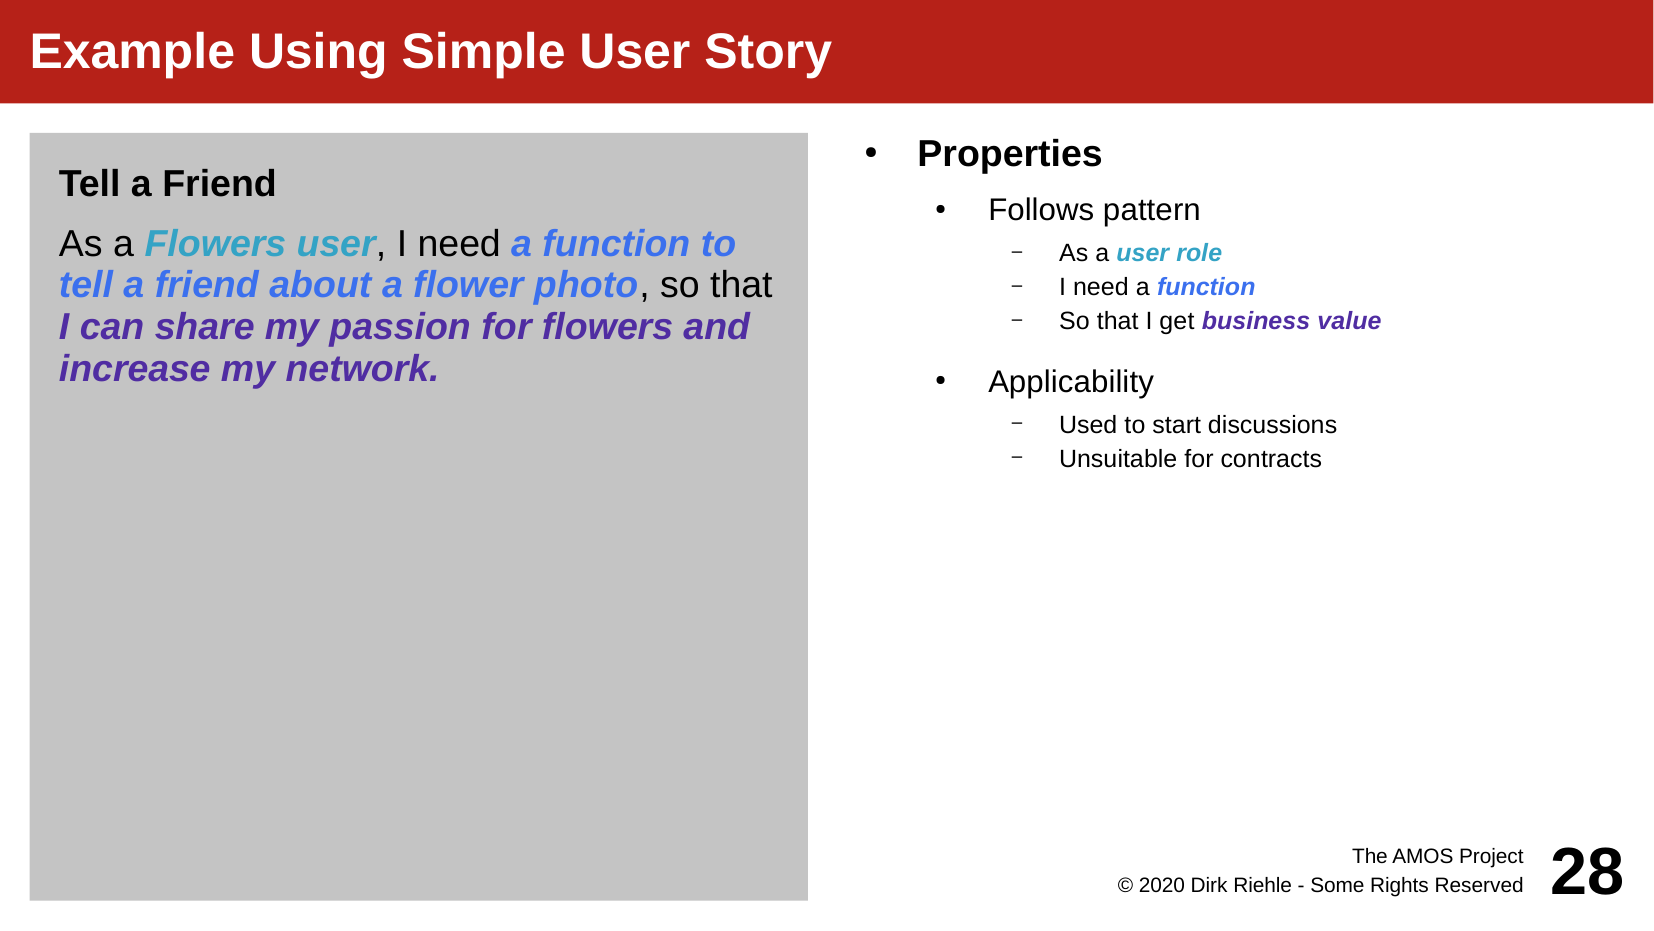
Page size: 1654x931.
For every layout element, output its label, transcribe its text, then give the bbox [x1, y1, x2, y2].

list Tell a Friend As a Flowers user, I need a function to tell a friend about a flower photo, so that I can share my passion for flowers and increase my network. [29, 132, 808, 901]
title Example Using Simple User Story [0, 0, 1654, 104]
list Properties Follows pattern As a user role I need a function So that I get business value Applicability Used to start discussions Unsuitable for contracts [846, 132, 1625, 798]
